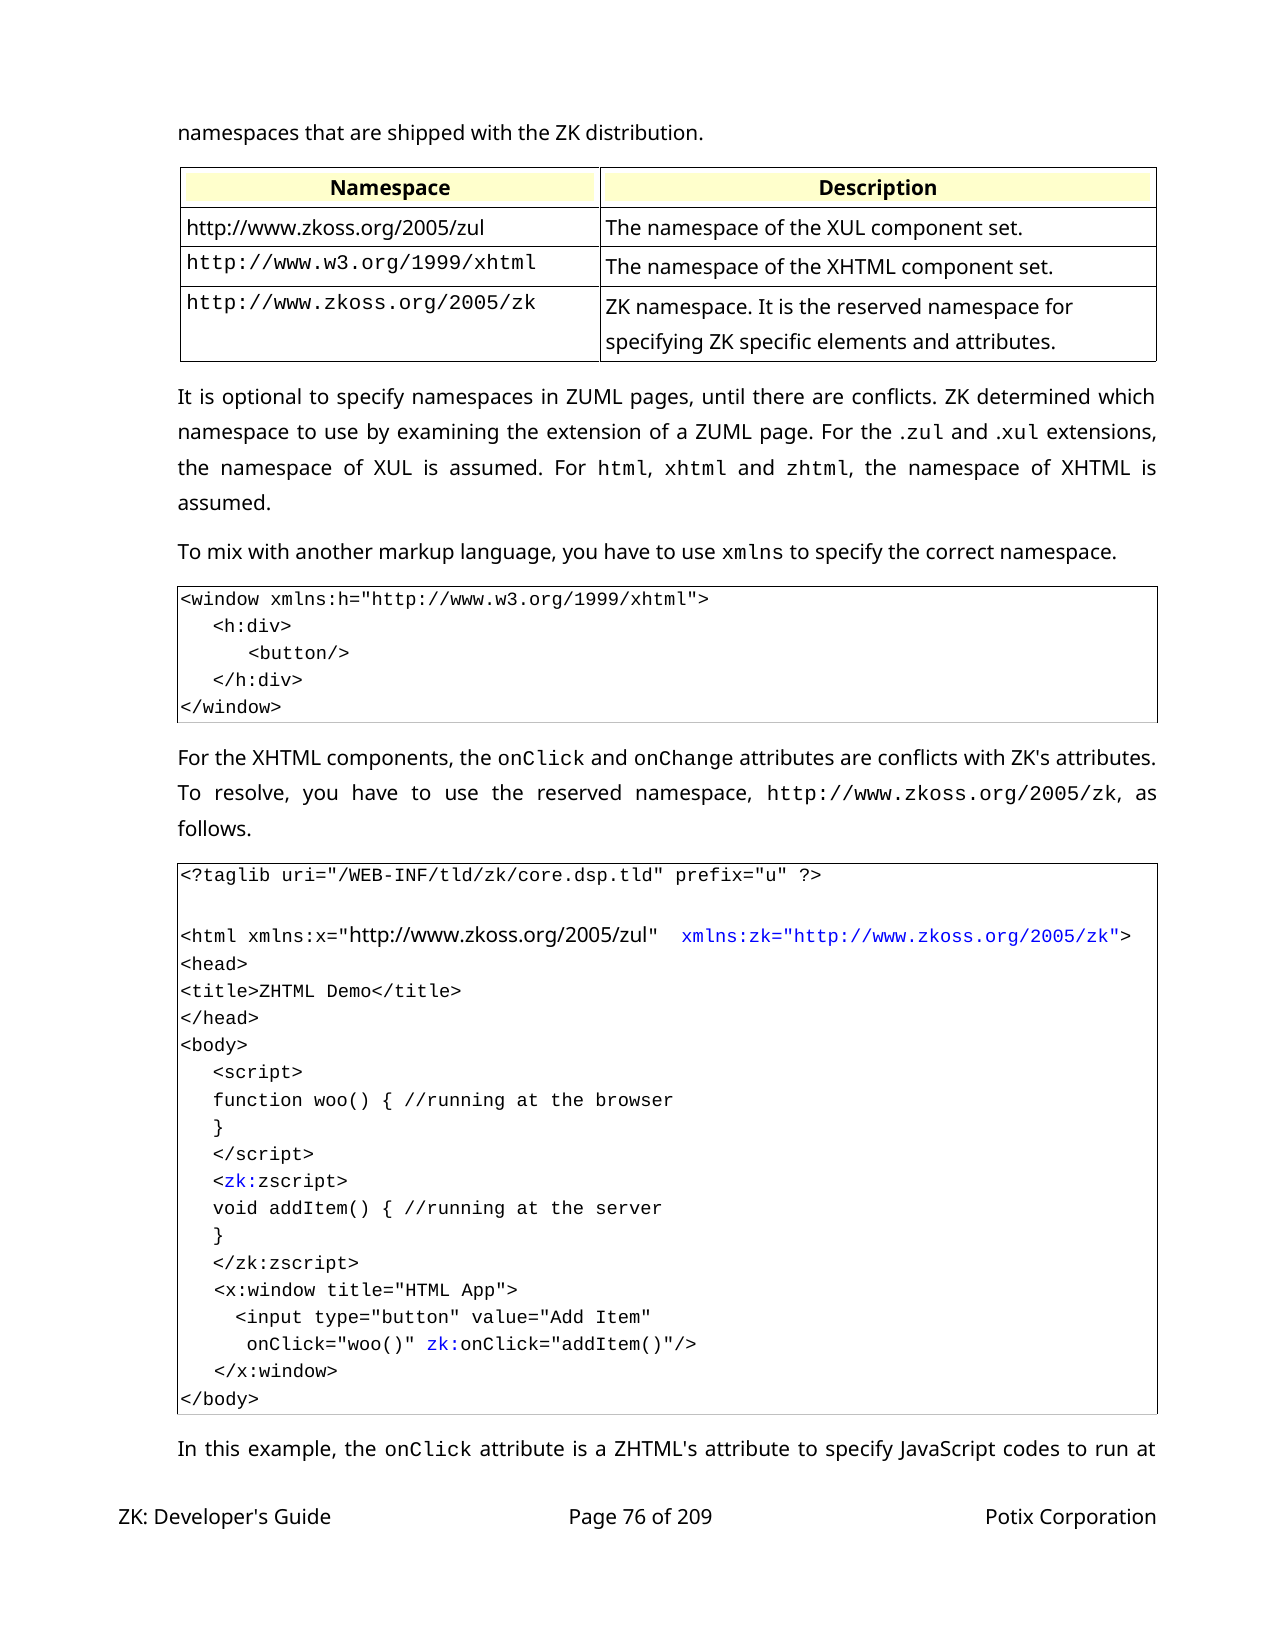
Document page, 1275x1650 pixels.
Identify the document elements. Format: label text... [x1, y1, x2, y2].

table_cell ZK namespace. It is the reserved namespace for specifying ZK specific elements and attributes. [601, 287, 1156, 361]
text For the XHTML components, the onClick and onChange attributes are conflicts with ZK's attributes. To resolve, you have to use the reserved namespace, http://www.zkoss.org/2005/zk, as follows. [177, 743, 1157, 842]
table_cell The namespace of the XHTML component set. [601, 247, 1156, 286]
table_cell http://www.zkoss.org/2005/zk [181, 287, 599, 361]
text <window xmlns:h="http://www.w3.org/1999/xhtml"> [178, 587, 1157, 611]
text <input type="button" value="Add Item" [178, 1305, 1157, 1329]
table_cell The namespace of the XUL component set. [601, 208, 1156, 246]
text <body> [178, 1033, 1157, 1057]
text </x:window> [178, 1359, 1157, 1383]
text onClick="woo()" zk:onClick="addItem()"/> [178, 1332, 1157, 1356]
text To mix with another markup language, you have to use xmlns to specify the correct namespace. [177, 537, 1157, 566]
text } [178, 1223, 1157, 1248]
text namespaces that are shipped with the ZK distribution. [177, 118, 1157, 146]
text </h:div> [178, 668, 1157, 692]
text <title>ZHTML Demo</title> [178, 979, 1157, 1003]
text </window> [178, 695, 1157, 722]
text function woo() { //running at the browser [178, 1087, 1157, 1112]
text <x:window title="HTML App"> [178, 1278, 1157, 1302]
text </body> [178, 1386, 1157, 1414]
table_cell http://www.w3.org/1999/xhtml [181, 247, 599, 286]
table_cell http://www.zkoss.org/2005/zul [181, 208, 599, 246]
table_header Description [601, 168, 1156, 207]
text <head> [178, 951, 1157, 976]
text </head> [178, 1006, 1157, 1030]
text It is optional to specify namespaces in ZUML pages, until there are conflicts. ZK determined which namespace to use by examining the extension of a ZUML page. For the .zul and .xul extensions, the namespace of XUL is assumed. For html, xhtml and zhtml, the namespace of XHTML is assumed. [177, 382, 1157, 517]
text </script> [178, 1142, 1157, 1166]
text <?taglib uri="/WEB-INF/tld/zk/core.dsp.tld" prefix="u" ?> [178, 864, 1157, 887]
text <h:div> [178, 613, 1157, 638]
text </zk:zscript> [178, 1251, 1157, 1275]
text In this example, the onClick attribute is a ZHTML's attribute to specify JavaScript codes to run at [177, 1434, 1157, 1463]
text <html xmlns:x="http://www.zkoss.org/2005/zul" xmlns:zk="http://www.zkoss.org/2005/zk"> [178, 917, 1157, 948]
text void addItem() { //running at the server [178, 1196, 1157, 1220]
text <script> [178, 1060, 1157, 1084]
text } [178, 1114, 1157, 1139]
text <button/> [178, 641, 1157, 665]
text <zk:zscript> [178, 1169, 1157, 1193]
table_header Namespace [181, 168, 599, 207]
